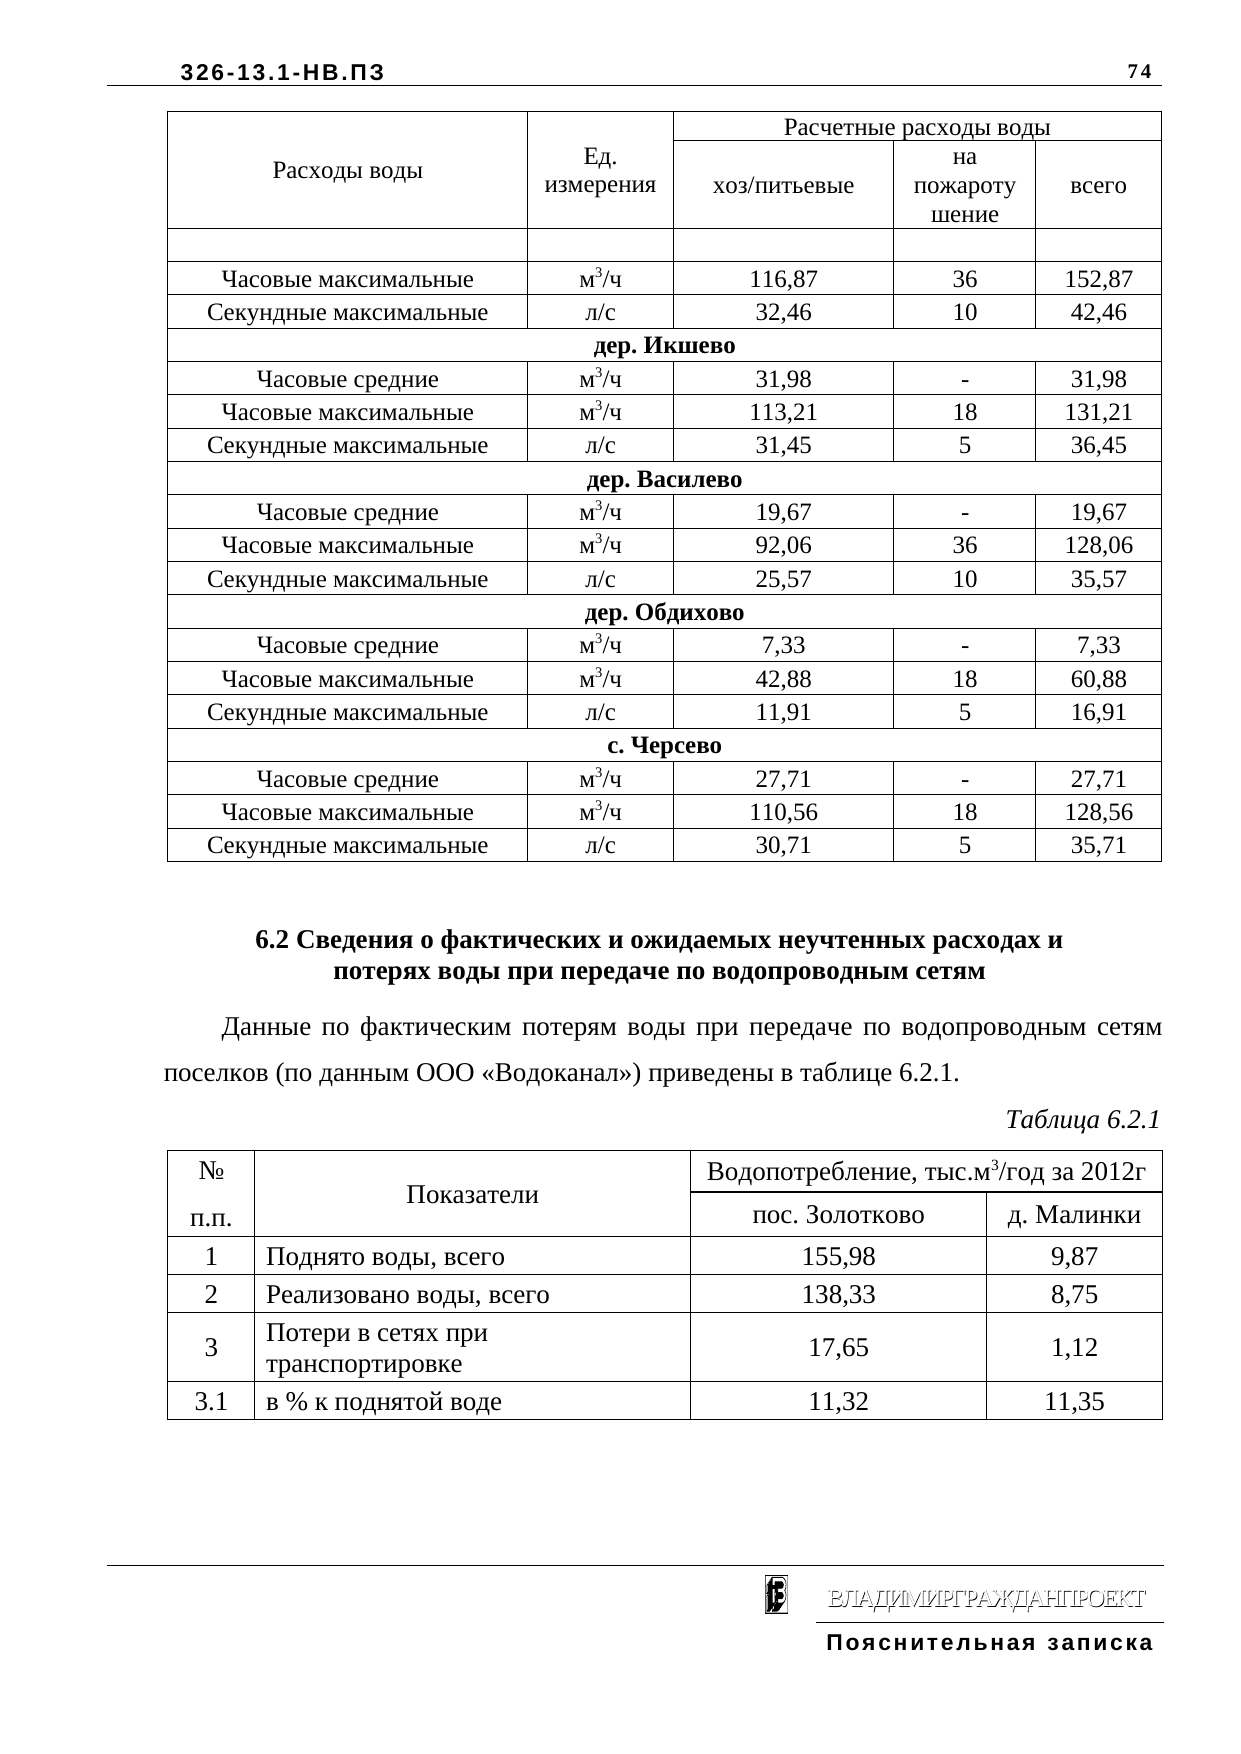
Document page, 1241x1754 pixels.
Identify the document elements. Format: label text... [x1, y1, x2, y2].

table_cell 10 [894, 562, 1035, 594]
table_cell - [894, 495, 1035, 528]
table_cell - [894, 362, 1035, 394]
table_cell хоз/питьевые [674, 141, 893, 228]
table_cell дер. Василево [168, 462, 1161, 494]
table_cell 8,75 [987, 1275, 1162, 1312]
table_cell всего [1036, 141, 1161, 228]
table_cell в % к поднятой воде [255, 1382, 690, 1419]
table_cell Поднято воды, всего [255, 1237, 690, 1274]
table_cell 31,98 [1036, 362, 1161, 394]
text 6.2 Сведения о фактических и ожидаемых неучтенных расходах и [156, 923, 1163, 954]
table_cell [528, 229, 673, 261]
table_cell 60,88 [1036, 662, 1161, 694]
table_cell 11,35 [987, 1382, 1162, 1419]
table_cell 35,57 [1036, 562, 1161, 594]
table_cell 7,33 [1036, 629, 1161, 661]
table_cell с. Черсево [168, 729, 1161, 761]
table_cell м3/ч [528, 795, 673, 828]
table_cell Часовые максимальные [168, 529, 527, 561]
table_cell 116,87 [674, 262, 893, 294]
table_cell 27,71 [1036, 762, 1161, 794]
table_cell м3/ч [528, 362, 673, 394]
table_cell 11,91 [674, 695, 893, 728]
table_cell 110,56 [674, 795, 893, 828]
table_cell 18 [894, 395, 1035, 428]
table_cell 113,21 [674, 395, 893, 428]
table_cell л/с [528, 695, 673, 728]
table_cell л/с [528, 562, 673, 594]
table_cell - [894, 629, 1035, 661]
table_cell Часовые средние [168, 629, 527, 661]
table_cell 2 [168, 1275, 254, 1312]
table_cell 152,87 [1036, 262, 1161, 294]
table_cell 11,32 [691, 1382, 986, 1419]
table_cell 42,88 [674, 662, 893, 694]
table_cell 36 [894, 529, 1035, 561]
table_cell м3/ч [528, 495, 673, 528]
table_cell м3/ч [528, 395, 673, 428]
table_header Водопотребление, тыс.м3/год за 2012г [691, 1151, 1162, 1191]
table_cell 138,33 [691, 1275, 986, 1312]
table_cell - [894, 229, 1035, 261]
table_cell 1 [168, 1237, 254, 1274]
table_cell Секундные максимальные [168, 562, 527, 594]
table_cell - [894, 762, 1035, 794]
table_cell д. Малинки [987, 1193, 1162, 1236]
table_cell 32,46 [674, 295, 893, 328]
table_cell дер. Обдихово [168, 595, 1161, 628]
table_cell м3/ч [528, 262, 673, 294]
table_header Расходы воды [168, 112, 527, 228]
table_cell 31,98 [674, 362, 893, 394]
table_cell Секундные максимальные [168, 429, 527, 461]
table_cell 42,46 [1036, 295, 1161, 328]
table_cell л/с [528, 429, 673, 461]
table_cell [1036, 229, 1161, 261]
table_cell 36 [894, 262, 1035, 294]
table_cell пос. Золотково [691, 1193, 986, 1236]
table_cell 31,45 [674, 429, 893, 461]
table_cell 1,12 [987, 1313, 1162, 1381]
table_cell Часовые максимальные [168, 262, 527, 294]
table_cell 25,57 [674, 562, 893, 594]
table_cell 35,71 [1036, 829, 1161, 861]
table_cell 155,98 [691, 1237, 986, 1274]
table_cell 3 [168, 1313, 254, 1381]
table_cell 19,67 [674, 495, 893, 528]
table_header Показатели [255, 1151, 690, 1236]
table_cell [674, 229, 893, 261]
table_cell 10 [894, 295, 1035, 328]
table_cell 17,65 [691, 1313, 986, 1381]
table_cell л/с [528, 829, 673, 861]
table_cell 128,06 [1036, 529, 1161, 561]
table_cell [168, 229, 527, 261]
table_cell на пожаротушение [894, 141, 1035, 228]
table_cell 7,33 [674, 629, 893, 661]
table_cell 30,71 [674, 829, 893, 861]
table_cell Секундные максимальные [168, 695, 527, 728]
table_cell м3/ч [528, 629, 673, 661]
table_cell дер. Икшево [168, 329, 1161, 361]
table_cell м3/ч [528, 662, 673, 694]
table_cell 27,71 [674, 762, 893, 794]
table_header Расчетные расходы воды [674, 112, 1161, 140]
table_cell 5 [894, 829, 1035, 861]
table_cell 16,91 [1036, 695, 1161, 728]
table_cell 18 [894, 662, 1035, 694]
table_cell Часовые максимальные [168, 795, 527, 828]
table_cell 131,21 [1036, 395, 1161, 428]
table_cell Секундные максимальные [168, 295, 527, 328]
table_cell Реализовано воды, всего [255, 1275, 690, 1312]
table_cell 19,67 [1036, 495, 1161, 528]
table_header № п.п. [168, 1151, 254, 1236]
table_cell Часовые средние [168, 762, 527, 794]
table_cell 18 [894, 795, 1035, 828]
table_cell Часовые средние [168, 495, 527, 528]
table_cell Потери в сетях при транспортировке [255, 1313, 690, 1381]
table_cell Часовые максимальные [168, 662, 527, 694]
text потерях воды при передаче по водопроводным сетям [156, 954, 1163, 985]
table_cell л/с [528, 295, 673, 328]
table_header Ед. измерения [528, 112, 673, 228]
table_cell Часовые максимальные [168, 395, 527, 428]
text Таблица 6.2.1 [118, 1103, 1163, 1134]
table_cell м3/ч [528, 762, 673, 794]
text Данные по фактическим потерям воды при передаче по водопроводным сетям поселков (по данным ООО «Водоканал») приведены в таблице 6.2.1. [163, 1010, 1163, 1088]
table_cell 92,06 [674, 529, 893, 561]
table_cell 5 [894, 429, 1035, 461]
table_cell 128,56 [1036, 795, 1161, 828]
table_cell 3.1 [168, 1382, 254, 1419]
table_cell 5 [894, 695, 1035, 728]
table_cell Секундные максимальные [168, 829, 527, 861]
table_cell 9,87 [987, 1237, 1162, 1274]
table_cell 36,45 [1036, 429, 1161, 461]
table_cell Часовые средние [168, 362, 527, 394]
table_cell м3/ч [528, 529, 673, 561]
